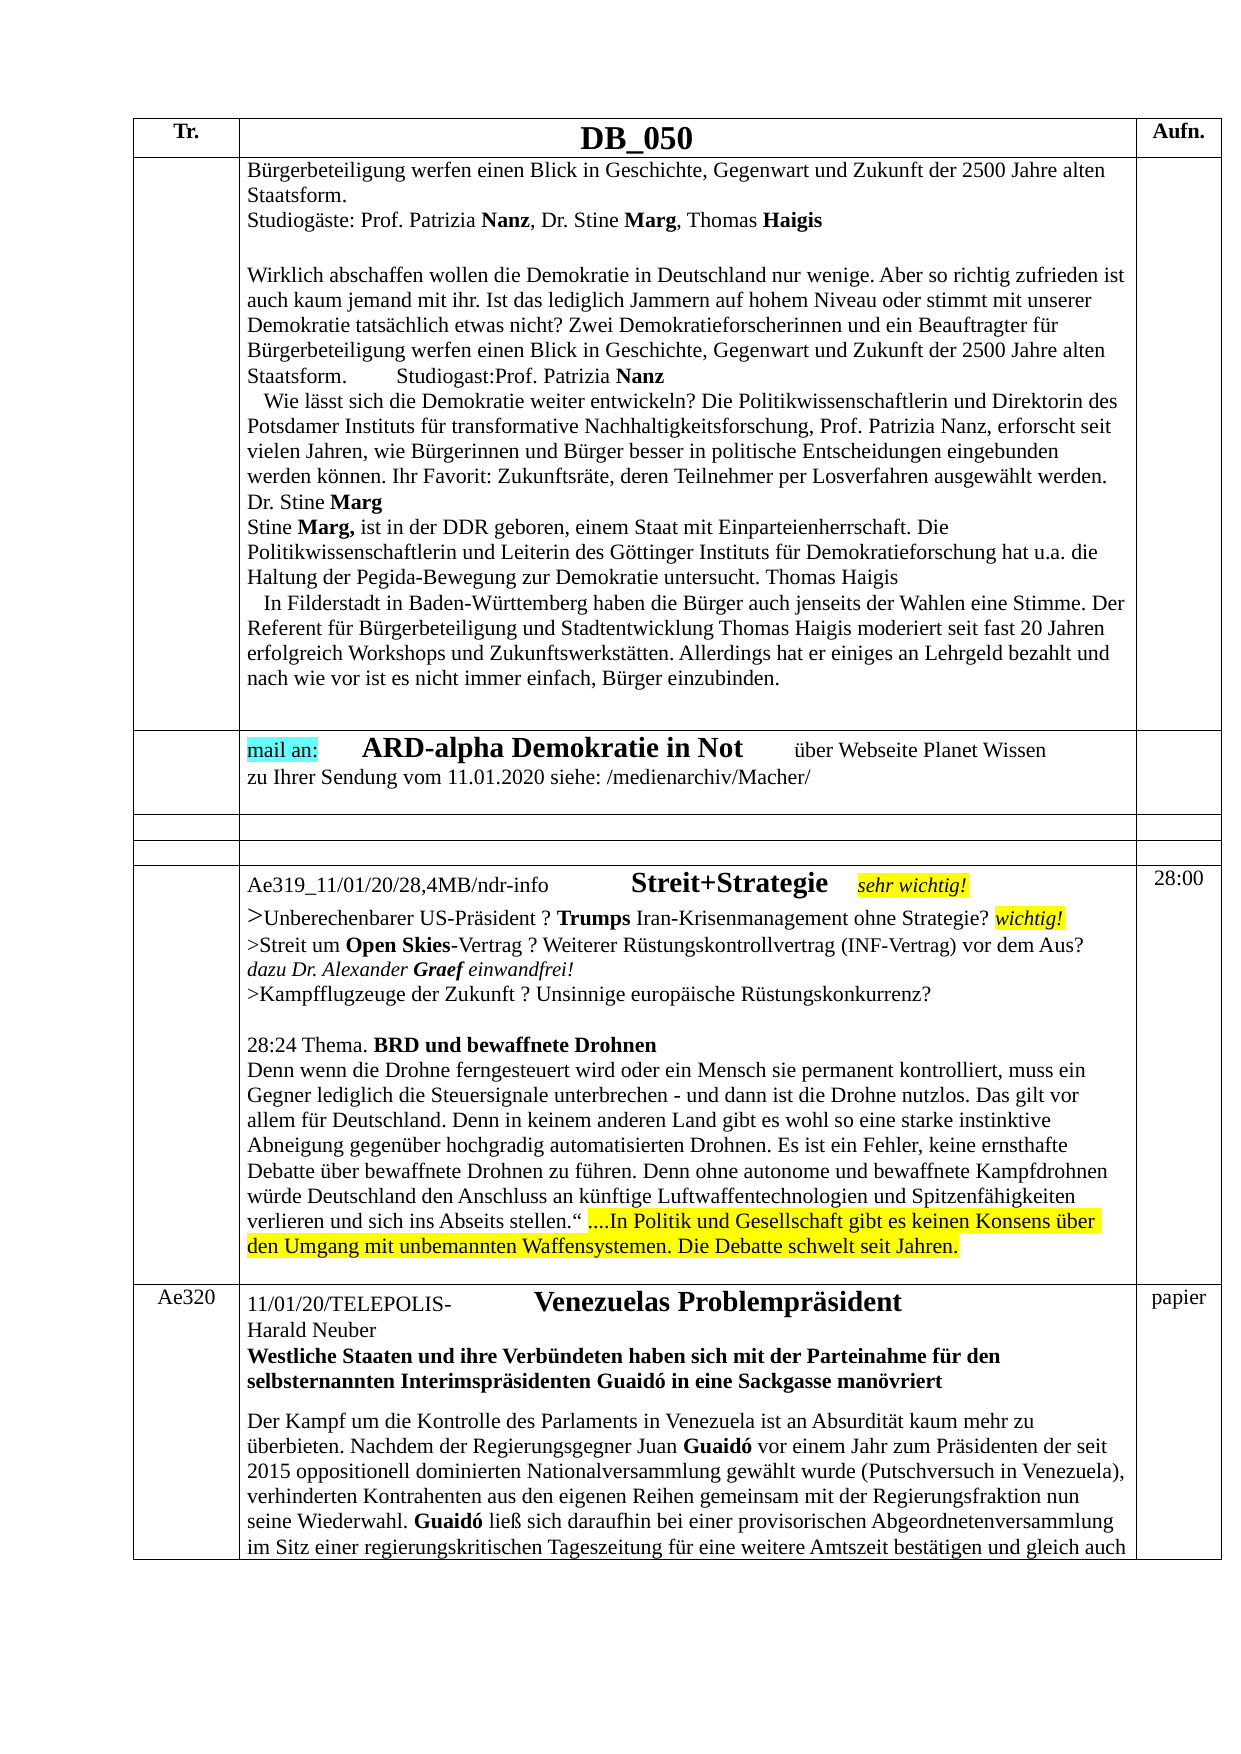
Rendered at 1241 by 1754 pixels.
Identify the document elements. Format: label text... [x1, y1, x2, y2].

table_cell Bürgerbeteiligung werfen einen Blick in Geschichte, Gegenwart und Zukunft der 2500 Jahre alten Staatsform. Studiogäste: Prof. Patrizia Nanz, Dr. Stine Marg, Thomas Haigis Wirklich abschaffen wollen die Demokratie in Deutschland nur wenige. Aber so richtig zufrieden ist auch kaum jemand mit ihr. Ist das lediglich Jammern auf hohem Niveau oder stimmt mit unserer Demokratie tatsächlich etwas nicht? Zwei Demokratieforscherinnen und ein Beauftragter für Bürgerbeteiligung werfen einen Blick in Geschichte, Gegenwart und Zukunft der 2500 Jahre alten Staatsform. Studiogast:Prof. Patrizia Nanz Wie lässt sich die Demokratie weiter entwickeln? Die Politikwissenschaftlerin und Direktorin des Potsdamer Instituts für transformative Nachhaltigkeitsforschung, Prof. Patrizia Nanz, erforscht seit vielen Jahren, wie Bürgerinnen und Bürger besser in politische Entscheidungen eingebunden werden können. Ihr Favorit: Zukunftsräte, deren Teilnehmer per Losverfahren ausgewählt werden. Dr. Stine Marg Stine Marg, ist in der DDR geboren, einem Staat mit Einparteienherrschaft. Die Politikwissenschaftlerin und Leiterin des Göttinger Instituts für Demokratieforschung hat u.a. die Haltung der Pegida-Bewegung zur Demokratie untersucht. Thomas Haigis In Filderstadt in Baden-Württemberg haben die Bürger auch jenseits der Wahlen eine Stimme. Der Referent für Bürgerbeteiligung und Stadtentwicklung Thomas Haigis moderiert seit fast 20 Jahren erfolgreich Workshops und Zukunftswerkstätten. Allerdings hat er einiges an Lehrgeld bezahlt und nach wie vor ist es nicht immer einfach, Bürger einzubinden. [240, 158, 1136, 730]
table_cell Ae319_11/01/20/28,4MB/ndr-info Streit+Strategie sehr wichtig! >Unberechenbarer US-Präsident ? Trumps Iran-Krisenmanagement ohne Strategie? wichtig! >Streit um Open Skies-Vertrag ? Weiterer Rüstungskontrollvertrag (INF-Vertrag) vor dem Aus? dazu Dr. Alexander Graef einwandfrei! >Kampfflugzeuge der Zukunft ? Unsinnige europäische Rüstungskonkurrenz? 28:24 Thema. BRD und bewaffnete Drohnen Denn wenn die Drohne ferngesteuert wird oder ein Mensch sie permanent kontrolliert, muss ein Gegner lediglich die Steuersignale unterbrechen - und dann ist die Drohne nutzlos. Das gilt vor allem für Deutschland. Denn in keinem anderen Land gibt es wohl so eine starke instinktive Abneigung gegenüber hochgradig automatisierten Drohnen. Es ist ein Fehler, keine ernsthafte Debatte über bewaffnete Drohnen zu führen. Denn ohne autonome und bewaffnete Kampfdrohnen würde Deutschland den Anschluss an künftige Luftwaffentechnologien und Spitzenfähigkeiten verlieren und sich ins Abseits stellen.“ ....In Politik und Gesellschaft gibt es keinen Konsens über den Umgang mit unbemannten Waffensystemen. Die Debatte schwelt seit Jahren. [240, 866, 1136, 1284]
table_cell [1137, 841, 1221, 865]
table_cell [1137, 815, 1221, 839]
table_cell [240, 815, 1136, 839]
table_cell Ae320 [134, 1285, 239, 1559]
table_cell [134, 866, 239, 1284]
table_cell [134, 731, 239, 814]
table_cell papier [1137, 1285, 1221, 1559]
table_cell [1137, 731, 1221, 814]
table_header DB_050 [240, 119, 1136, 157]
table_cell [134, 815, 239, 839]
table_header ­Tr. [134, 119, 239, 157]
table_header Aufn. [1137, 119, 1221, 157]
table_cell [134, 158, 239, 730]
table_cell 28:00 [1137, 866, 1221, 1284]
table_cell 11/01/20/TELEPOLIS- Venezuelas Problempräsident Harald Neuber Westliche Staaten und ihre Verbündeten haben sich mit der Parteinahme für den selbsternannten Interimspräsidenten Guaidó in eine Sackgasse manövriert Der Kampf um die Kontrolle des Parlaments in Venezuela ist an Absurdität kaum mehr zu überbieten. Nachdem der Regierungsgegner Juan Guaidó vor einem Jahr zum Präsidenten der seit 2015 oppositionell dominierten Nationalversammlung gewählt wurde (Putschversuch in Venezuela), verhinderten Kontrahenten aus den eigenen Reihen gemeinsam mit der Regierungsfraktion nun seine Wiederwahl. Guaidó ließ sich daraufhin bei einer provisorischen Abgeordnetenversammlung im Sitz einer regierungskritischen Tageszeitung für eine weitere Amtszeit bestätigen und gleich auch [240, 1285, 1136, 1559]
table_cell [1137, 158, 1221, 730]
table_cell [134, 841, 239, 865]
table_cell mail an: ARD-alpha Demokratie in Not über Webseite Planet Wissen zu Ihrer Sendung vom 11.01.2020 siehe: /medienarchiv/Macher/ [240, 731, 1136, 814]
table_cell [240, 841, 1136, 865]
